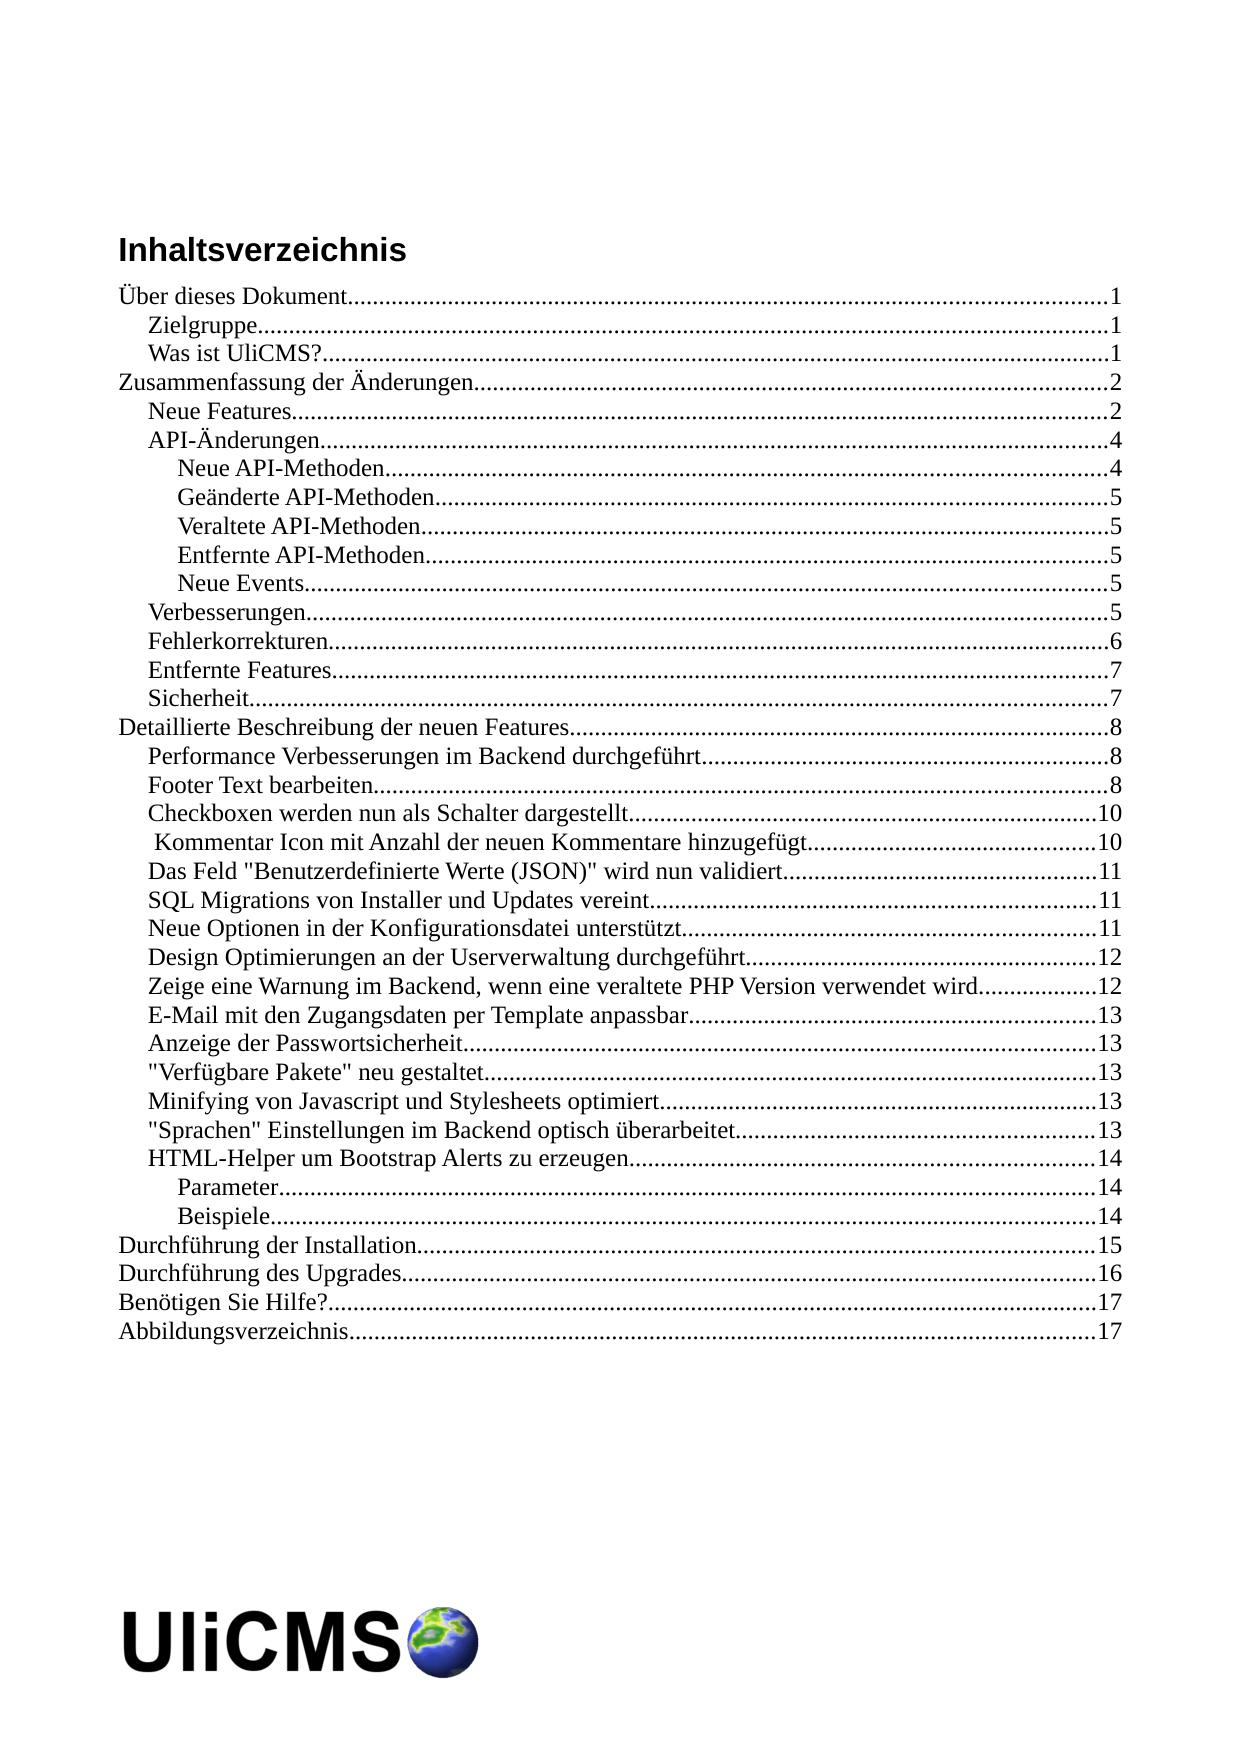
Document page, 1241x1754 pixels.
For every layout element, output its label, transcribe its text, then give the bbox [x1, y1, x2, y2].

text Veraltete API-Methoden 5 [177, 511, 1122, 540]
text "Verfügbare Pakete" neu gestaltet 13 [148, 1057, 1122, 1086]
text Benötigen Sie Hilfe? 17 [118, 1287, 1122, 1316]
text Neue API-Methoden 4 [177, 453, 1122, 482]
text Verbesserungen 5 [148, 597, 1122, 626]
text Geänderte API-Methoden 5 [177, 482, 1122, 511]
text Durchführung des Upgrades 16 [118, 1258, 1122, 1287]
text Abbildungsverzeichnis 17 [118, 1316, 1122, 1345]
subtitle Inhaltsverzeichnis [118, 230, 1122, 268]
text Neue Optionen in der Konfigurationsdatei unterstützt 11 [148, 913, 1122, 942]
text Detaillierte Beschreibung der neuen Features 8 [118, 712, 1122, 741]
text Checkboxen werden nun als Schalter dargestellt 10 [148, 798, 1122, 827]
text Zusammenfassung der Änderungen 2 [118, 367, 1122, 396]
text Neue Events 5 [177, 568, 1122, 597]
picture [118, 1607, 479, 1681]
text Sicherheit 7 [148, 683, 1122, 712]
text Zeige eine Warnung im Backend, wenn eine veraltete PHP Version verwendet wird. 12 [148, 971, 1122, 1000]
text Beispiele 14 [177, 1201, 1122, 1230]
text Performance Verbesserungen im Backend durchgeführt 8 [148, 741, 1122, 770]
text Das Feld "Benutzerdefinierte Werte (JSON)" wird nun validiert 11 [148, 856, 1122, 885]
text Entfernte API-Methoden 5 [177, 540, 1122, 568]
text Footer Text bearbeiten 8 [148, 770, 1122, 798]
text SQL Migrations von Installer und Updates vereint 11 [148, 885, 1122, 913]
text Über dieses Dokument 1 [118, 281, 1122, 310]
text Minifying von Javascript und Stylesheets optimiert 13 [148, 1086, 1122, 1115]
text "Sprachen" Einstellungen im Backend optisch überarbeitet 13 [148, 1115, 1122, 1143]
text Durchführung der Installation 15 [118, 1230, 1122, 1258]
text E-Mail mit den Zugangsdaten per Template anpassbar 13 [148, 1000, 1122, 1028]
text API-Änderungen 4 [148, 425, 1122, 453]
text Fehlerkorrekturen 6 [148, 626, 1122, 655]
text Neue Features 2 [148, 396, 1122, 425]
text Entfernte Features 7 [148, 655, 1122, 683]
text Kommentar Icon mit Anzahl der neuen Kommentare hinzugefügt 10 [148, 827, 1122, 856]
text Anzeige der Passwortsicherheit 13 [148, 1028, 1122, 1057]
text HTML-Helper um Bootstrap Alerts zu erzeugen 14 [148, 1143, 1122, 1172]
text Parameter 14 [177, 1172, 1122, 1201]
text Zielgruppe 1 [148, 310, 1122, 338]
text Design Optimierungen an der Userverwaltung durchgeführt 12 [148, 942, 1122, 971]
text Was ist UliCMS? 1 [148, 338, 1122, 367]
